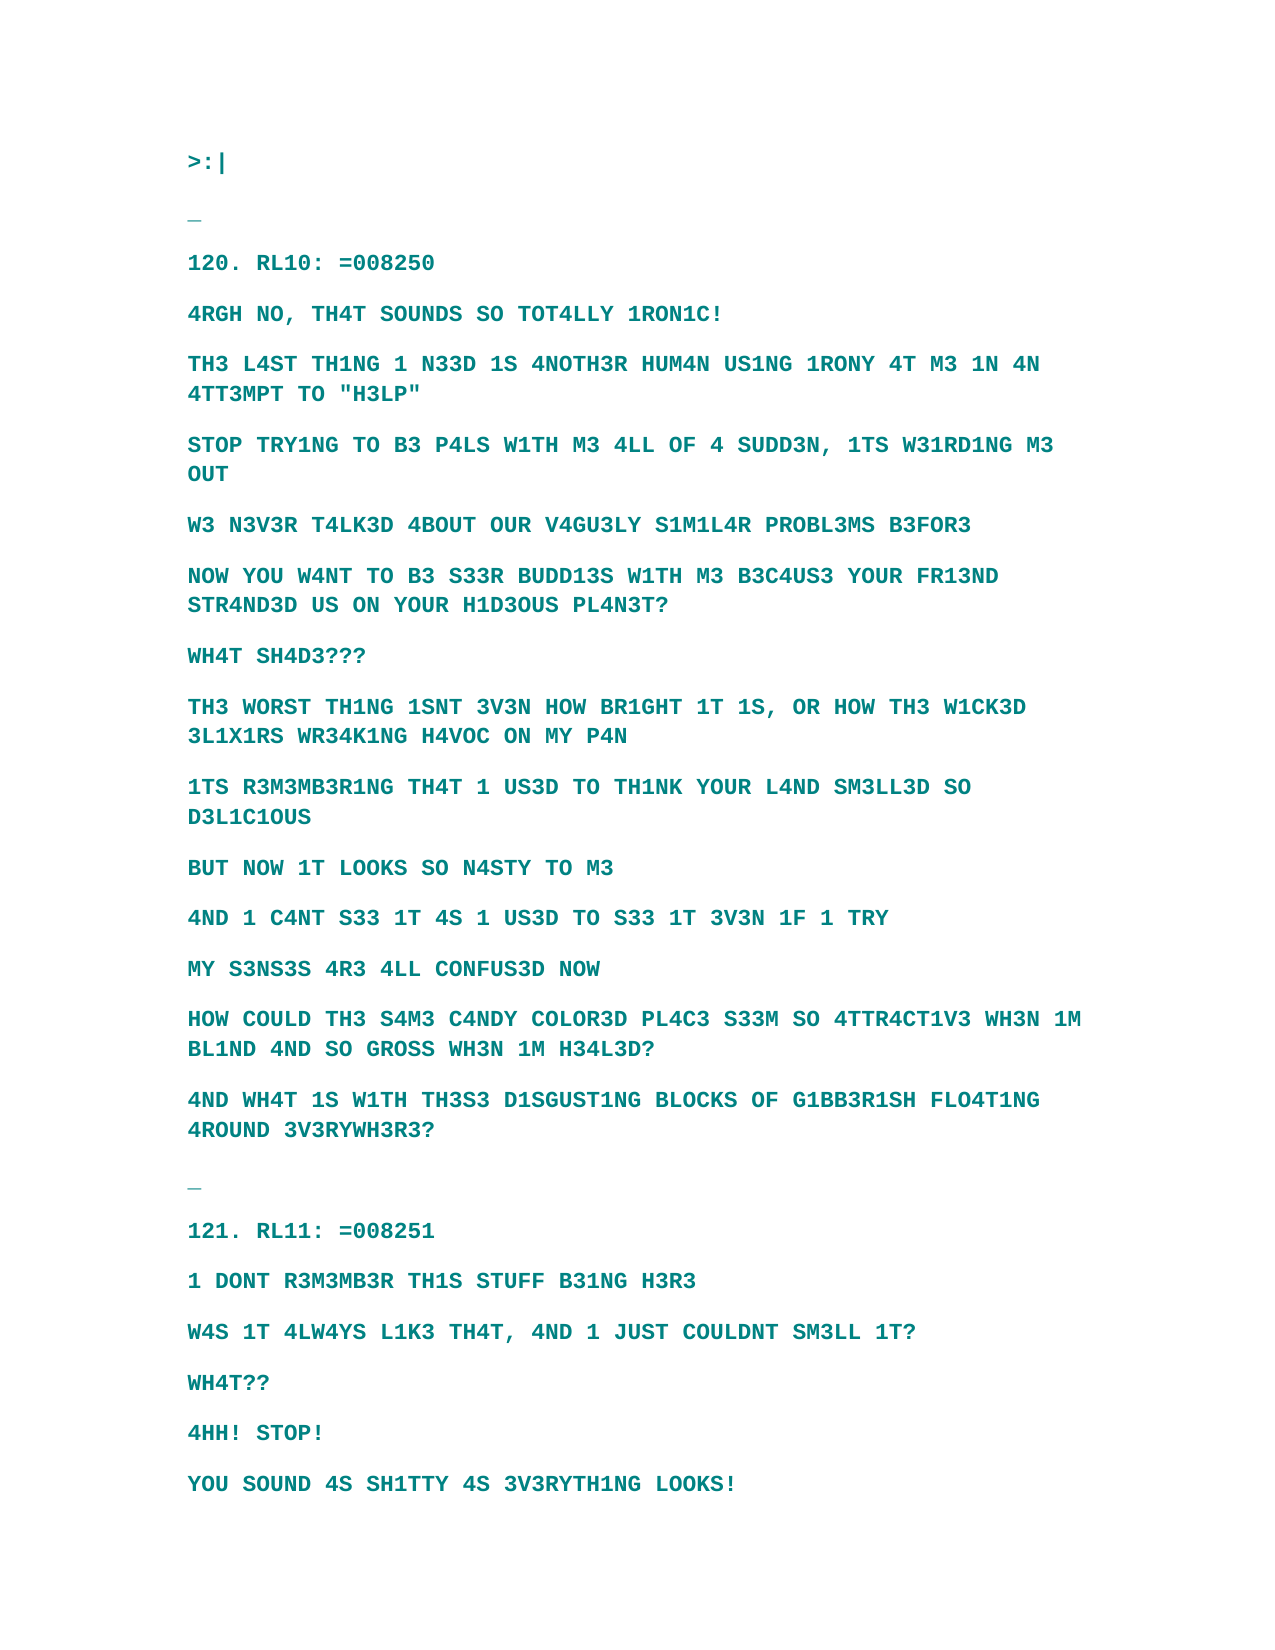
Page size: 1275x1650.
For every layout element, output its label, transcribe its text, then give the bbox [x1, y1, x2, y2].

text TH3 WORST TH1NG 1SNT 3V3N HOW BR1GHT 1T 1S, OR HOW TH3 W1CK3D 3L1X1RS WR34K1NG H4VOC ON MY P4N [187, 695, 1087, 751]
text WH4T SH4D3??? [187, 644, 1087, 670]
text HOW COULD TH3 S4M3 C4NDY COLOR3D PL4C3 S33M SO 4TTR4CT1V3 WH3N 1M BL1ND 4ND SO GROSS WH3N 1M H34L3D? [187, 1008, 1087, 1063]
text YOU SOUND 4S SH1TTY 4S 3V3RYTH1NG LOOKS! [187, 1472, 1087, 1498]
text 1TS R3M3MB3R1NG TH4T 1 US3D TO TH1NK YOUR L4ND SM3LL3D SO D3L1C1OUS [187, 775, 1087, 831]
text 121. RL11: =008251 [187, 1219, 1087, 1245]
text 4HH! STOP! [187, 1422, 1087, 1448]
text STOP TRY1NG TO B3 P4LS W1TH M3 4LL OF 4 SUDD3N, 1TS W31RD1NG M3 OUT [187, 433, 1087, 489]
text BUT NOW 1T LOOKS SO N4STY TO M3 [187, 856, 1087, 882]
text TH3 L4ST TH1NG 1 N33D 1S 4NOTH3R HUM4N US1NG 1RONY 4T M3 1N 4N 4TT3MPT TO "H3LP" [187, 352, 1087, 408]
text >:| [187, 150, 1087, 176]
text WH4T?? [187, 1371, 1087, 1397]
text 1 DONT R3M3MB3R TH1S STUFF B31NG H3R3 [187, 1270, 1087, 1296]
text _ [187, 201, 1087, 227]
text 120. RL10: =008250 [187, 251, 1087, 277]
text W4S 1T 4LW4YS L1K3 TH4T, 4ND 1 JUST COULDNT SM3LL 1T? [187, 1320, 1087, 1346]
text _ [187, 1168, 1087, 1194]
text 4ND 1 C4NT S33 1T 4S 1 US3D TO S33 1T 3V3N 1F 1 TRY [187, 906, 1087, 932]
text W3 N3V3R T4LK3D 4BOUT OUR V4GU3LY S1M1L4R PROBL3MS B3FOR3 [187, 513, 1087, 539]
text 4RGH NO, TH4T SOUNDS SO TOT4LLY 1RON1C! [187, 302, 1087, 328]
text 4ND WH4T 1S W1TH TH3S3 D1SGUST1NG BLOCKS OF G1BB3R1SH FLO4T1NG 4ROUND 3V3RYWH3R3? [187, 1088, 1087, 1144]
text MY S3NS3S 4R3 4LL CONFUS3D NOW [187, 957, 1087, 983]
text NOW YOU W4NT TO B3 S33R BUDD13S W1TH M3 B3C4US3 YOUR FR13ND STR4ND3D US ON YOUR H1D3OUS PL4N3T? [187, 564, 1087, 620]
